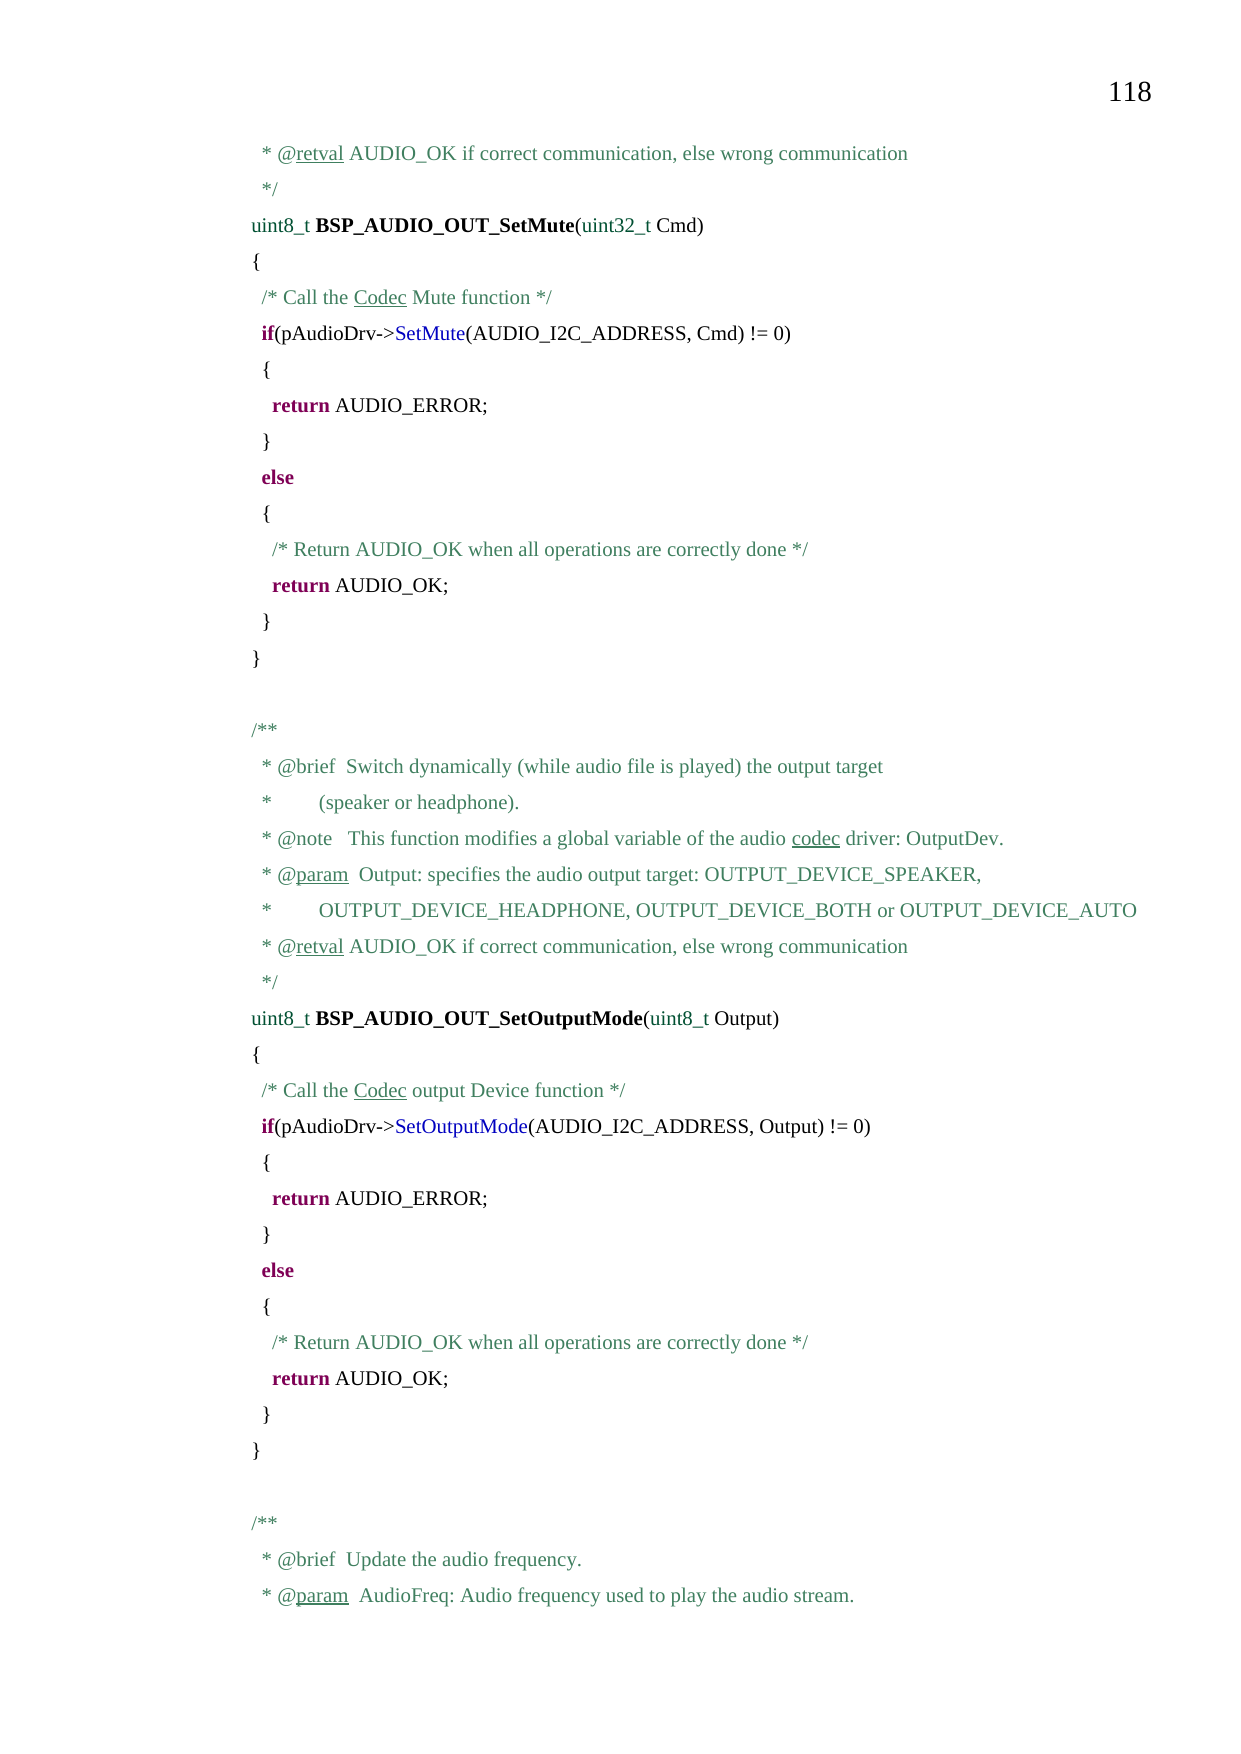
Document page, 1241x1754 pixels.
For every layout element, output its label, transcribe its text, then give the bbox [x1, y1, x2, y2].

text { [177, 1150, 1152, 1174]
text { [177, 357, 1152, 381]
text * @retval AUDIO_OK if correct communication, else wrong communication [177, 141, 1152, 165]
text return AUDIO_ERROR; [177, 393, 1152, 417]
text else [177, 1258, 1152, 1282]
text } [177, 1402, 1152, 1426]
text */ [177, 177, 1152, 201]
text * @brief Switch dynamically (while audio file is played) the output target [177, 754, 1152, 778]
text */ [177, 970, 1152, 994]
text /** [177, 718, 1152, 742]
text /** [177, 1511, 1152, 1534]
text } [177, 1438, 1152, 1462]
text /* Return AUDIO_OK when all operations are correctly done */ [177, 1330, 1152, 1354]
text * OUTPUT_DEVICE_HEADPHONE, OUTPUT_DEVICE_BOTH or OUTPUT_DEVICE_AUTO [177, 898, 1152, 922]
text * @param AudioFreq: Audio frequency used to play the audio stream. [177, 1583, 1152, 1607]
text { [177, 1042, 1152, 1066]
text uint8_t BSP_AUDIO_OUT_SetMute(uint32_t Cmd) [177, 213, 1152, 237]
text * (speaker or headphone). [177, 790, 1152, 814]
text /* Call the Codec Mute function */ [177, 285, 1152, 309]
text /* Return AUDIO_OK when all operations are correctly done */ [177, 537, 1152, 561]
text /* Call the Codec output Device function */ [177, 1078, 1152, 1102]
text * @note This function modifies a global variable of the audio codec driver: OutputDev. [177, 826, 1152, 850]
text return AUDIO_OK; [177, 1366, 1152, 1390]
text else [177, 465, 1152, 489]
text } [177, 1222, 1152, 1246]
text return AUDIO_OK; [177, 573, 1152, 597]
text { [177, 1294, 1152, 1318]
text * @param Output: specifies the audio output target: OUTPUT_DEVICE_SPEAKER, [177, 862, 1152, 886]
text uint8_t BSP_AUDIO_OUT_SetOutputMode(uint8_t Output) [177, 1006, 1152, 1030]
text { [177, 501, 1152, 525]
text return AUDIO_ERROR; [177, 1186, 1152, 1210]
text * @brief Update the audio frequency. [177, 1547, 1152, 1571]
text { [177, 249, 1152, 273]
text } [177, 429, 1152, 453]
text if(pAudioDrv->SetOutputMode(AUDIO_I2C_ADDRESS, Output) != 0) [177, 1114, 1152, 1138]
text } [177, 609, 1152, 633]
text if(pAudioDrv->SetMute(AUDIO_I2C_ADDRESS, Cmd) != 0) [177, 321, 1152, 345]
text } [177, 646, 1152, 669]
text * @retval AUDIO_OK if correct communication, else wrong communication [177, 934, 1152, 958]
